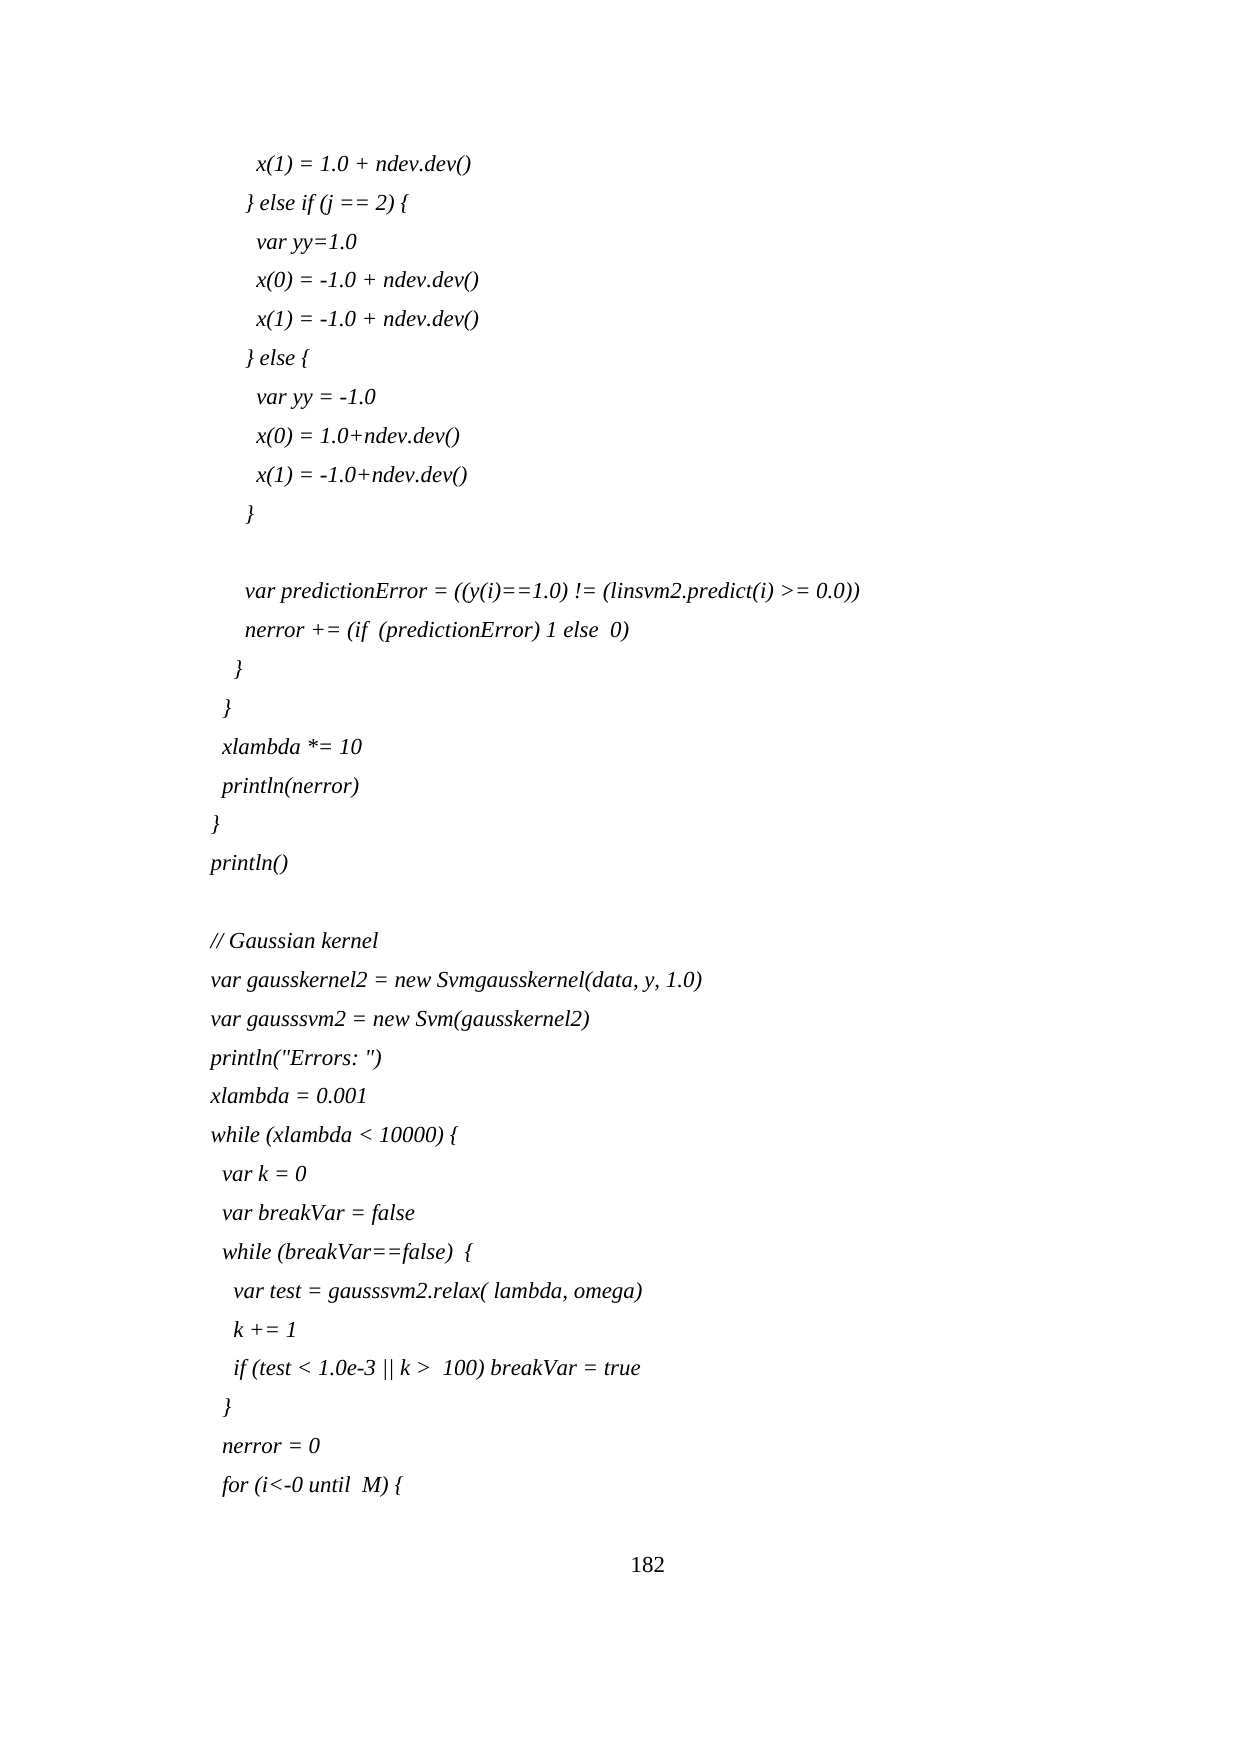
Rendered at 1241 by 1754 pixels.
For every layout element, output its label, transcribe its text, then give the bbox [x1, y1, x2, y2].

text println() [187, 849, 1108, 876]
text } [187, 694, 1108, 720]
text var yy = -1.0 [187, 383, 1108, 409]
text xlambda *= 10 [187, 733, 1108, 759]
text if (test < 1.0e-3 || k > 100) breakVar = true [187, 1354, 1108, 1381]
text k += 1 [187, 1316, 1108, 1342]
text x(1) = -1.0+ndev.dev() [187, 461, 1108, 487]
text x(0) = 1.0+ndev.dev() [187, 422, 1108, 448]
text } [187, 1393, 1108, 1420]
text var test = gausssvm2.relax( lambda, omega) [187, 1277, 1108, 1303]
text var gausskernel2 = new Svmgausskernel(data, y, 1.0) [187, 966, 1108, 992]
text var gausssvm2 = new Svm(gausskernel2) [187, 1005, 1108, 1031]
text println("Errors: ") [187, 1044, 1108, 1070]
text } [187, 500, 1108, 526]
text } [187, 811, 1108, 837]
text x(0) = -1.0 + ndev.dev() [187, 267, 1108, 293]
text } else if (j == 2) { [187, 189, 1108, 215]
text var breakVar = false [187, 1199, 1108, 1225]
text // Gaussian kernel [187, 927, 1108, 953]
text println(nerror) [187, 772, 1108, 798]
text nerror = 0 [187, 1432, 1108, 1458]
text var predictionError = ((y(i)==1.0) != (linsvm2.predict(i) >= 0.0)) [187, 577, 1108, 604]
text nerror += (if (predictionError) 1 else 0) [187, 616, 1108, 643]
text var k = 0 [187, 1160, 1108, 1187]
text var yy=1.0 [187, 228, 1108, 254]
text } else { [187, 344, 1108, 371]
text while (xlambda < 10000) { [187, 1121, 1108, 1148]
text x(1) = 1.0 + ndev.dev() [187, 150, 1108, 176]
text xlambda = 0.001 [187, 1082, 1108, 1109]
text for (i<-0 until M) { [187, 1471, 1108, 1497]
text x(1) = -1.0 + ndev.dev() [187, 305, 1108, 332]
text while (breakVar==false) { [187, 1238, 1108, 1264]
text } [187, 655, 1108, 681]
